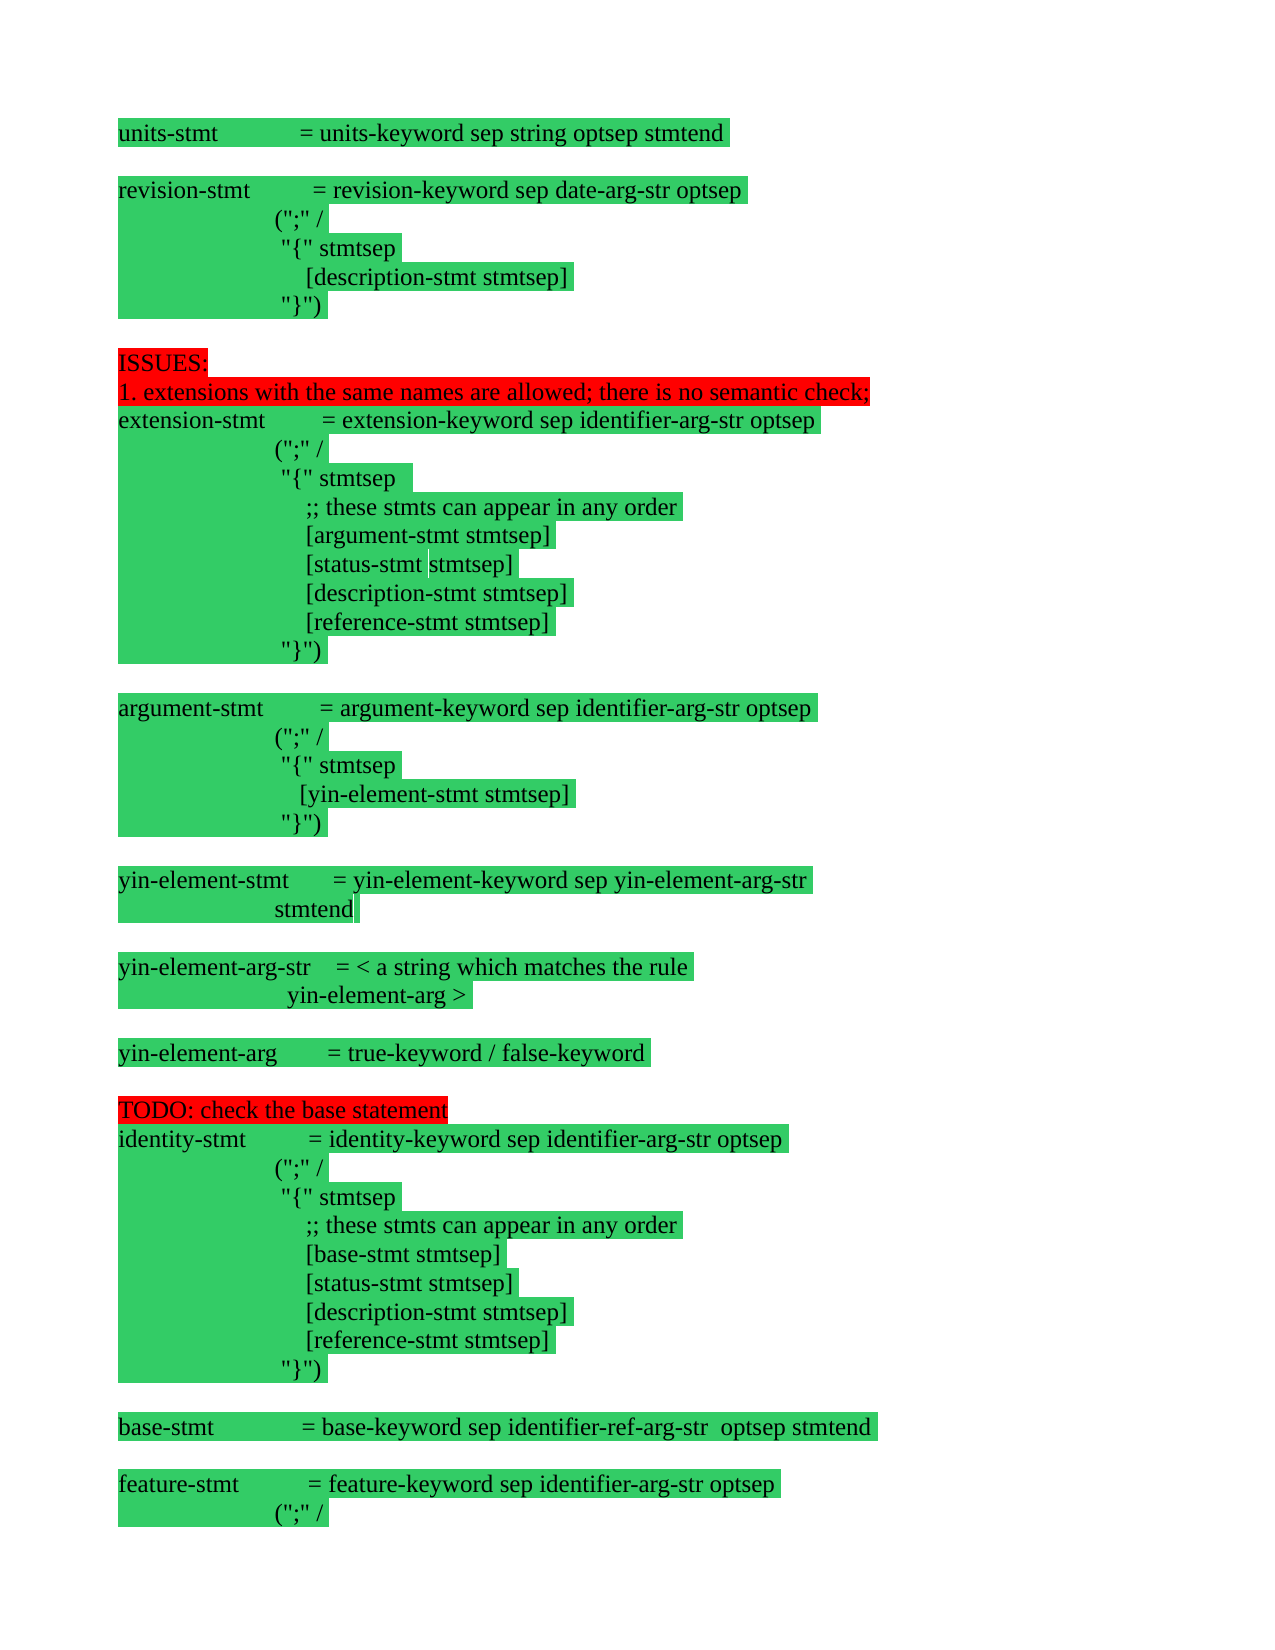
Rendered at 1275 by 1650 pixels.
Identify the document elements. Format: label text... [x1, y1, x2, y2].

text (";" / [118, 722, 1157, 751]
text [status-stmt stmtsep] [118, 549, 1157, 578]
text yin-element-arg-str = < a string which matches the rule [118, 952, 1157, 981]
text extension-stmt = extension-keyword sep identifier-arg-str optsep [118, 406, 1157, 434]
text "{" stmtsep [118, 751, 1157, 779]
text [base-stmt stmtsep] [118, 1239, 1157, 1268]
text identity-stmt = identity-keyword sep identifier-arg-str optsep [118, 1124, 1157, 1153]
text yin-element-stmt = yin-element-keyword sep yin-element-arg-str [118, 866, 1157, 894]
text units-stmt = units-keyword sep string optsep stmtend [118, 118, 1157, 147]
text (";" / [118, 1153, 1157, 1182]
text "}") [118, 1354, 1157, 1383]
text argument-stmt = argument-keyword sep identifier-arg-str optsep [118, 693, 1157, 722]
text [reference-stmt stmtsep] [118, 1326, 1157, 1354]
text [reference-stmt stmtsep] [118, 607, 1157, 636]
text [description-stmt stmtsep] [118, 1297, 1157, 1326]
text feature-stmt = feature-keyword sep identifier-arg-str optsep [118, 1469, 1157, 1498]
text [yin-element-stmt stmtsep] [118, 779, 1157, 808]
text "}") [118, 291, 1157, 319]
text (";" / [118, 204, 1157, 233]
text yin-element-arg = true-keyword / false-keyword [118, 1038, 1157, 1067]
text stmtend [118, 894, 1157, 923]
text TODO: check the base statement [118, 1096, 1157, 1124]
text base-stmt = base-keyword sep identifier-ref-arg-str optsep stmtend [118, 1412, 1157, 1441]
text [argument-stmt stmtsep] [118, 521, 1157, 549]
text [description-stmt stmtsep] [118, 262, 1157, 291]
text ;; these stmts can appear in any order [118, 492, 1157, 521]
text "}") [118, 808, 1157, 837]
text ISSUES: [118, 348, 1157, 377]
text [description-stmt stmtsep] [118, 578, 1157, 607]
text revision-stmt = revision-keyword sep date-arg-str optsep [118, 176, 1157, 204]
text "{" stmtsep [118, 233, 1157, 262]
text (";" / [118, 434, 1157, 463]
text [status-stmt stmtsep] [118, 1268, 1157, 1297]
text "{" stmtsep [118, 1182, 1157, 1211]
text "{" stmtsep [118, 463, 1157, 492]
text yin-element-arg > [118, 981, 1157, 1009]
text "}") [118, 636, 1157, 664]
text ;; these stmts can appear in any order [118, 1211, 1157, 1239]
text 1. extensions with the same names are allowed; there is no semantic check; [118, 377, 1157, 406]
text (";" / [118, 1498, 1157, 1527]
